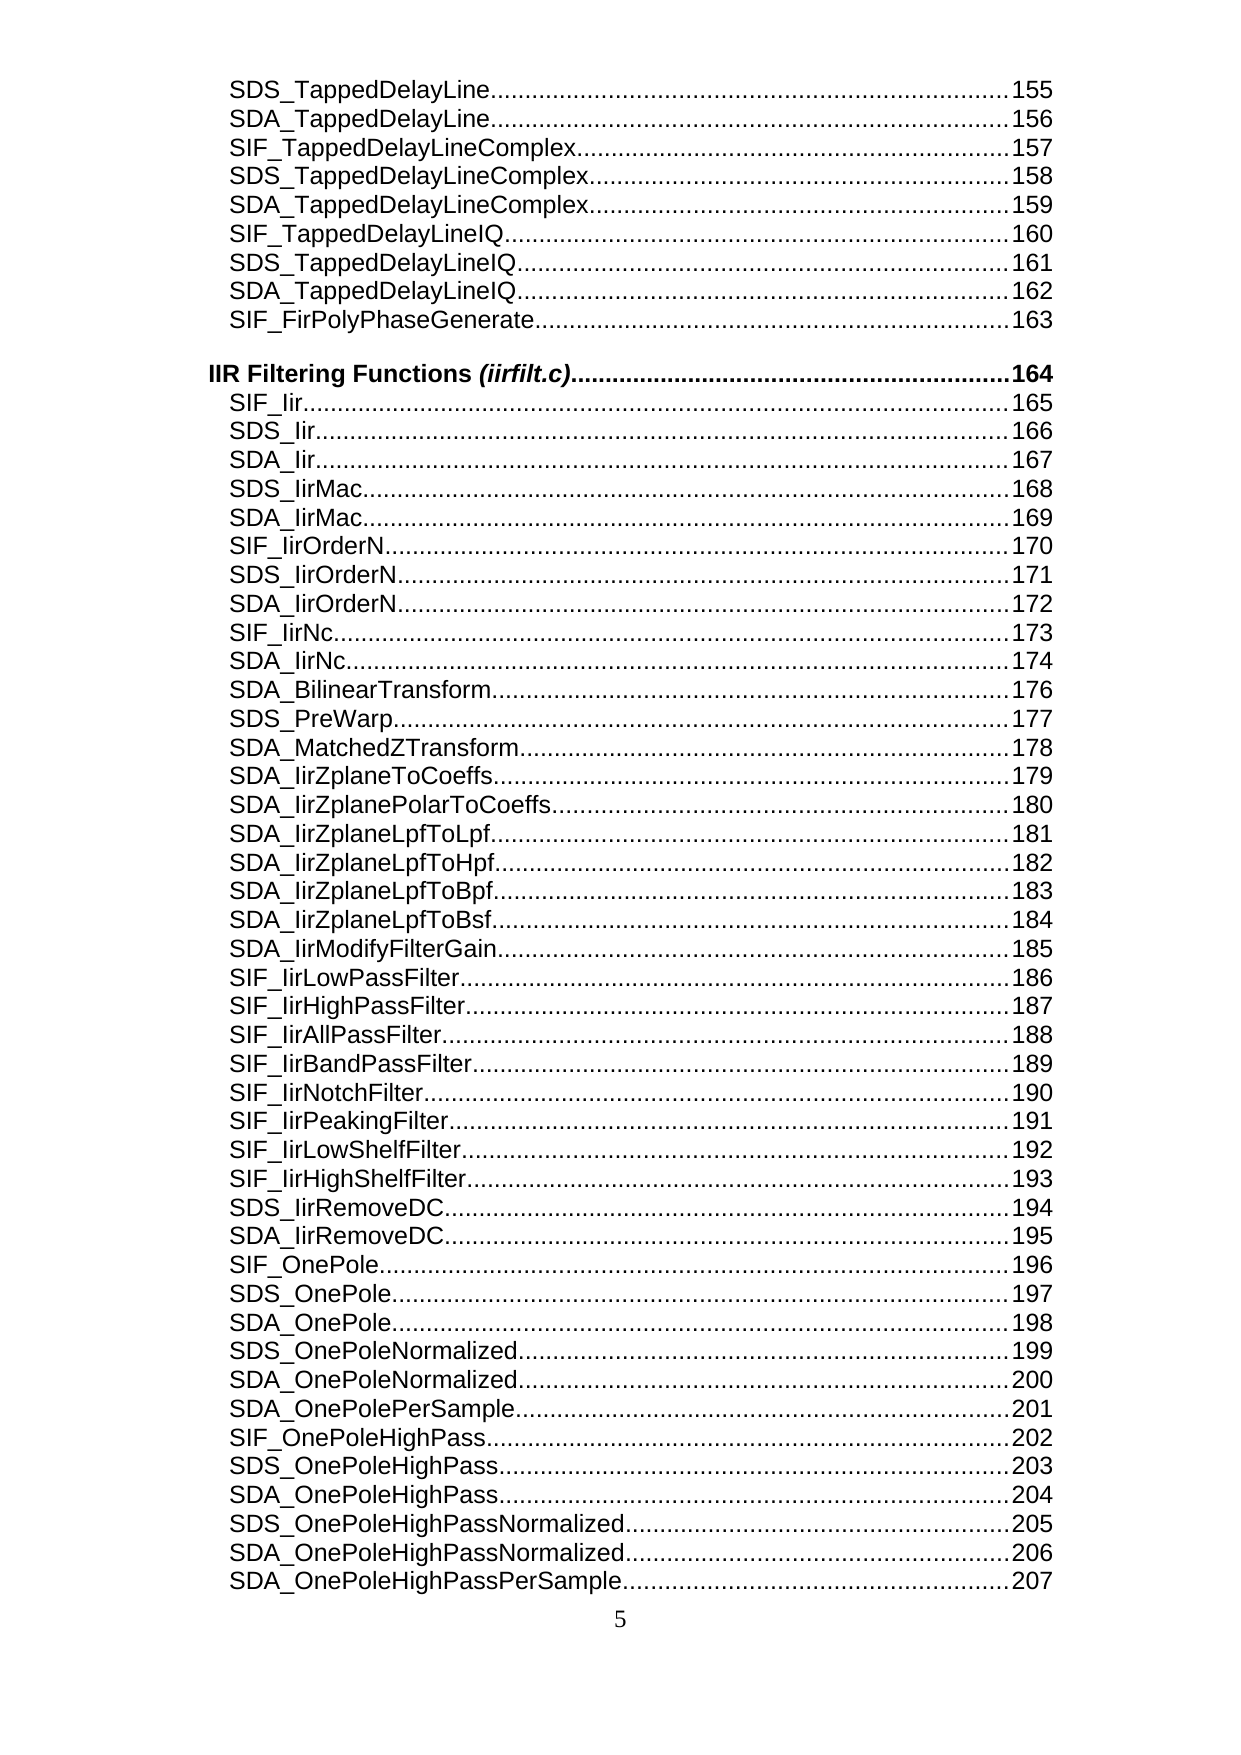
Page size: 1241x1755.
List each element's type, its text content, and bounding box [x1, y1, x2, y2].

text SIF_FirPolyPhaseGenerate 163 [229, 305, 1053, 334]
text SIF_TappedDelayLineComplex 157 [229, 132, 1053, 161]
text SDA_Iir 167 [229, 445, 1053, 474]
text SIF_OnePole 196 [229, 1250, 1053, 1279]
text SDA_OnePoleHighPass 204 [229, 1480, 1053, 1509]
text SIF_IirNc 173 [229, 617, 1053, 646]
text SDS_Iir 166 [229, 416, 1053, 445]
text SDA_IirZplaneLpfToBsf 184 [229, 905, 1053, 934]
text SDS_TappedDelayLine 155 [229, 75, 1053, 104]
text IIR Filtering Functions (iirfilt.c) 164 [208, 359, 1053, 387]
text SDA_OnePoleHighPassPerSample 207 [229, 1566, 1053, 1595]
text SDS_TappedDelayLineIQ 161 [229, 247, 1053, 276]
text SIF_IirPeakingFilter 191 [229, 1106, 1053, 1135]
text SDS_OnePoleHighPassNormalized 205 [229, 1509, 1053, 1537]
text SDA_OnePoleNormalized 200 [229, 1365, 1053, 1394]
text SDS_OnePoleNormalized 199 [229, 1336, 1053, 1365]
text SDS_IirMac 168 [229, 474, 1053, 502]
text SDA_TappedDelayLineIQ 162 [229, 276, 1053, 305]
text SIF_IirHighShelfFilter 193 [229, 1164, 1053, 1192]
text SDA_IirZplaneLpfToHpf 182 [229, 847, 1053, 876]
text SIF_IirAllPassFilter 188 [229, 1020, 1053, 1049]
text SDS_PreWarp 177 [229, 704, 1053, 732]
text SDS_IirRemoveDC 194 [229, 1192, 1053, 1221]
text SIF_TappedDelayLineIQ 160 [229, 219, 1053, 247]
text SIF_IirHighPassFilter 187 [229, 991, 1053, 1020]
text SDS_OnePole 197 [229, 1279, 1053, 1307]
text SDS_IirOrderN 171 [229, 560, 1053, 589]
text SDA_TappedDelayLine 156 [229, 104, 1053, 132]
text SIF_OnePoleHighPass 202 [229, 1422, 1053, 1451]
text SDA_IirZplaneLpfToBpf 183 [229, 876, 1053, 905]
text SDA_OnePoleHighPassNormalized 206 [229, 1537, 1053, 1566]
text SDA_IirZplaneLpfToLpf 181 [229, 819, 1053, 847]
text SDA_IirMac 169 [229, 502, 1053, 531]
text SDS_OnePoleHighPass 203 [229, 1451, 1053, 1480]
text SIF_IirLowShelfFilter 192 [229, 1135, 1053, 1164]
text SIF_IirLowPassFilter 186 [229, 962, 1053, 991]
text SIF_Iir 165 [229, 387, 1053, 416]
text SDA_IirZplaneToCoeffs 179 [229, 761, 1053, 790]
text SDA_IirNc 174 [229, 646, 1053, 675]
text SDA_IirZplanePolarToCoeffs 180 [229, 790, 1053, 819]
text SIF_IirBandPassFilter 189 [229, 1049, 1053, 1077]
text SDA_IirModifyFilterGain 185 [229, 934, 1053, 962]
text SDA_OnePolePerSample 201 [229, 1394, 1053, 1422]
text SIF_IirNotchFilter 190 [229, 1077, 1053, 1106]
text SDS_TappedDelayLineComplex 158 [229, 161, 1053, 190]
text SDA_IirRemoveDC 195 [229, 1221, 1053, 1250]
text SDA_IirOrderN 172 [229, 589, 1053, 617]
text SDA_OnePole 198 [229, 1307, 1053, 1336]
text SIF_IirOrderN 170 [229, 531, 1053, 560]
text SDA_MatchedZTransform 178 [229, 732, 1053, 761]
text SDA_BilinearTransform 176 [229, 675, 1053, 704]
text SDA_TappedDelayLineComplex 159 [229, 190, 1053, 219]
